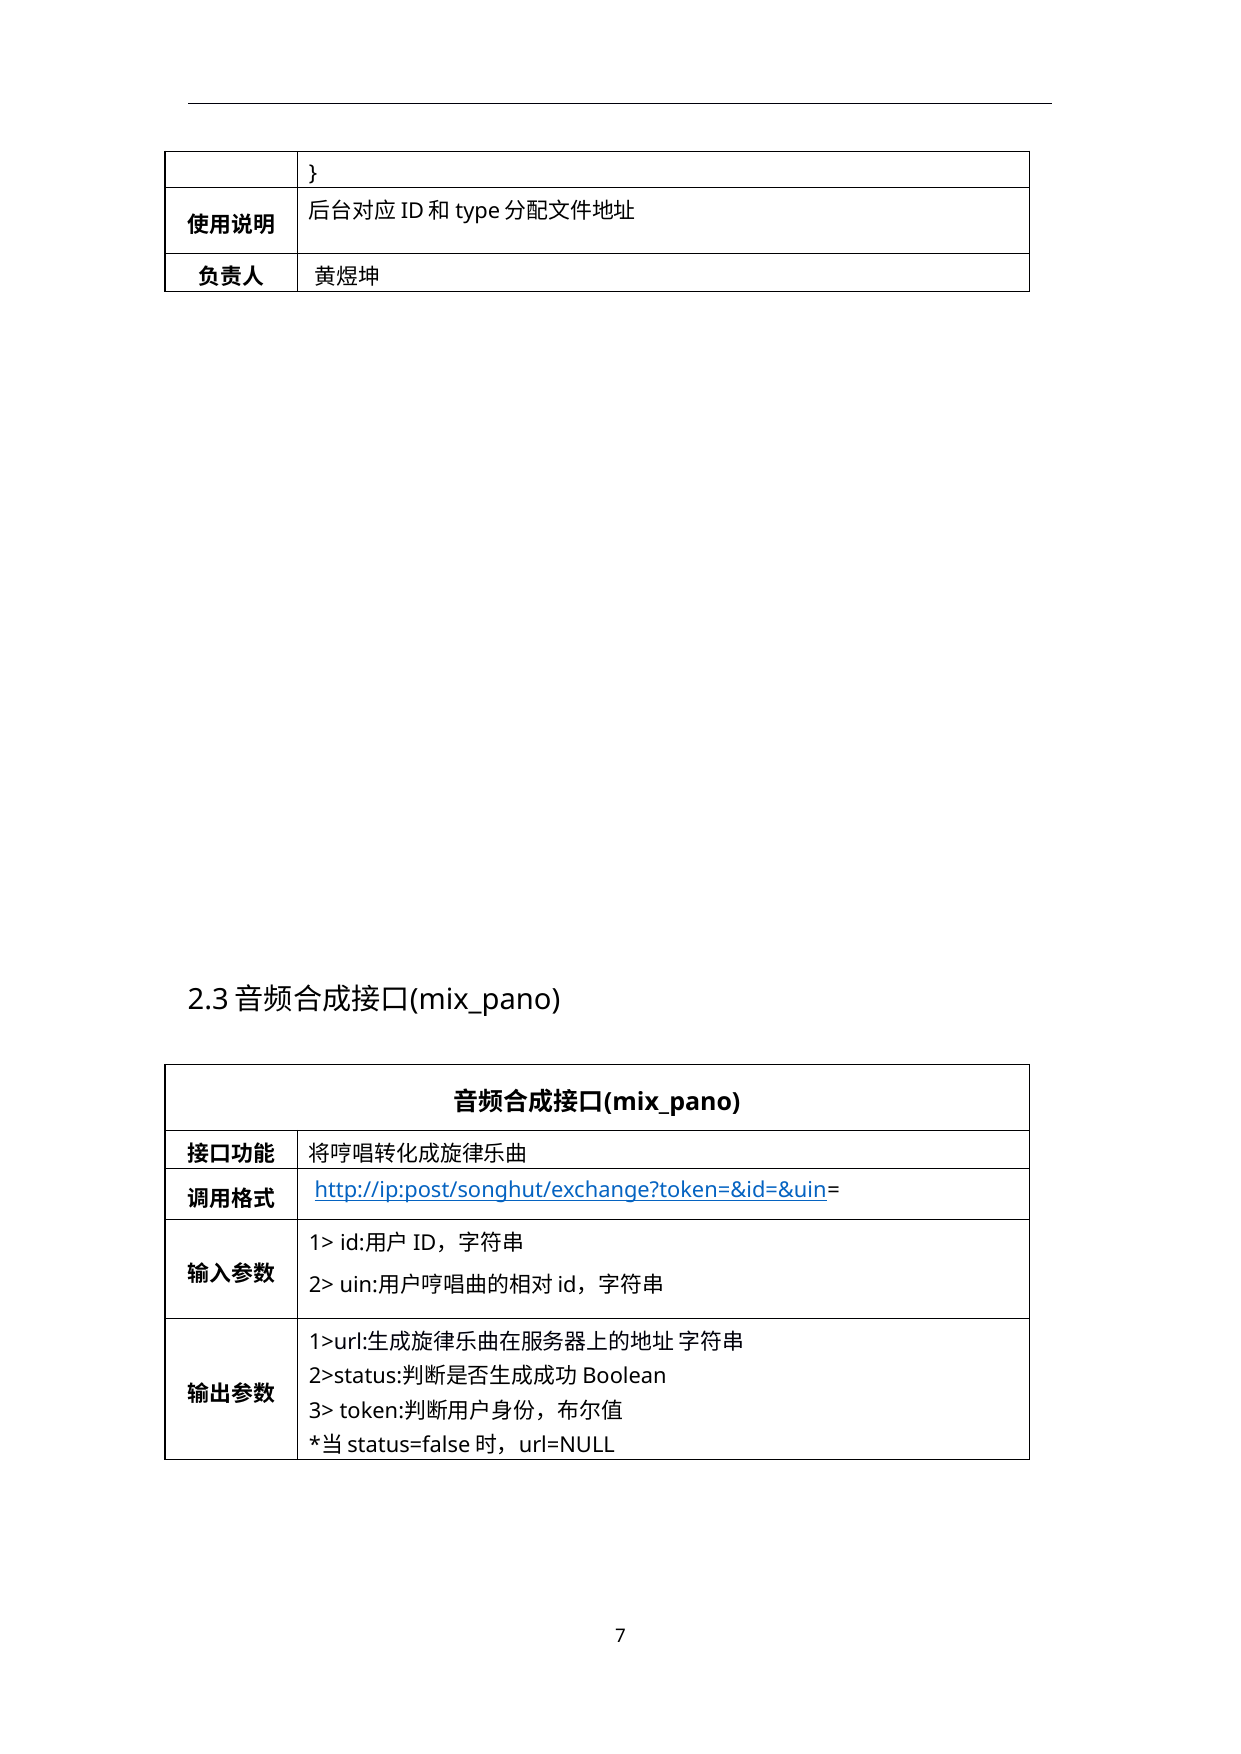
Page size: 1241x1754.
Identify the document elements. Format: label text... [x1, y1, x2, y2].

table_header 音频合成接口(mix_pano) [166, 1065, 1029, 1130]
table_cell 输入参数 [166, 1220, 297, 1318]
table_cell 1> id:用户ID，字符串 2> uin:用户哼唱曲的相对id，字符串 [298, 1220, 1029, 1318]
table_cell http://ip:post/songhut/exchange?token=&id=&uin= [298, 1169, 1029, 1219]
table_cell } [298, 152, 1029, 187]
table_cell 接口功能 [166, 1131, 297, 1168]
table_cell 后台对应ID和 type分配文件地址 [298, 188, 1029, 253]
table_cell 负责人 [166, 254, 297, 291]
table_cell 使用说明 [166, 188, 297, 253]
table_cell 将哼唱转化成旋律乐曲 [298, 1131, 1029, 1168]
table_cell [166, 152, 297, 187]
text 2.3音频合成接口(mix_pano) [187, 975, 1053, 1018]
table_cell 1>url:生成旋律乐曲在服务器上的地址 字符串 2>status:判断是否生成成功 Boolean 3> token:判断用户身份，布尔值 *当status=false时，url=NULL [298, 1319, 1029, 1459]
table_cell 调用格式 [166, 1169, 297, 1219]
table_cell 黄煜坤 [298, 254, 1029, 291]
table_cell 输出参数 [166, 1319, 297, 1459]
